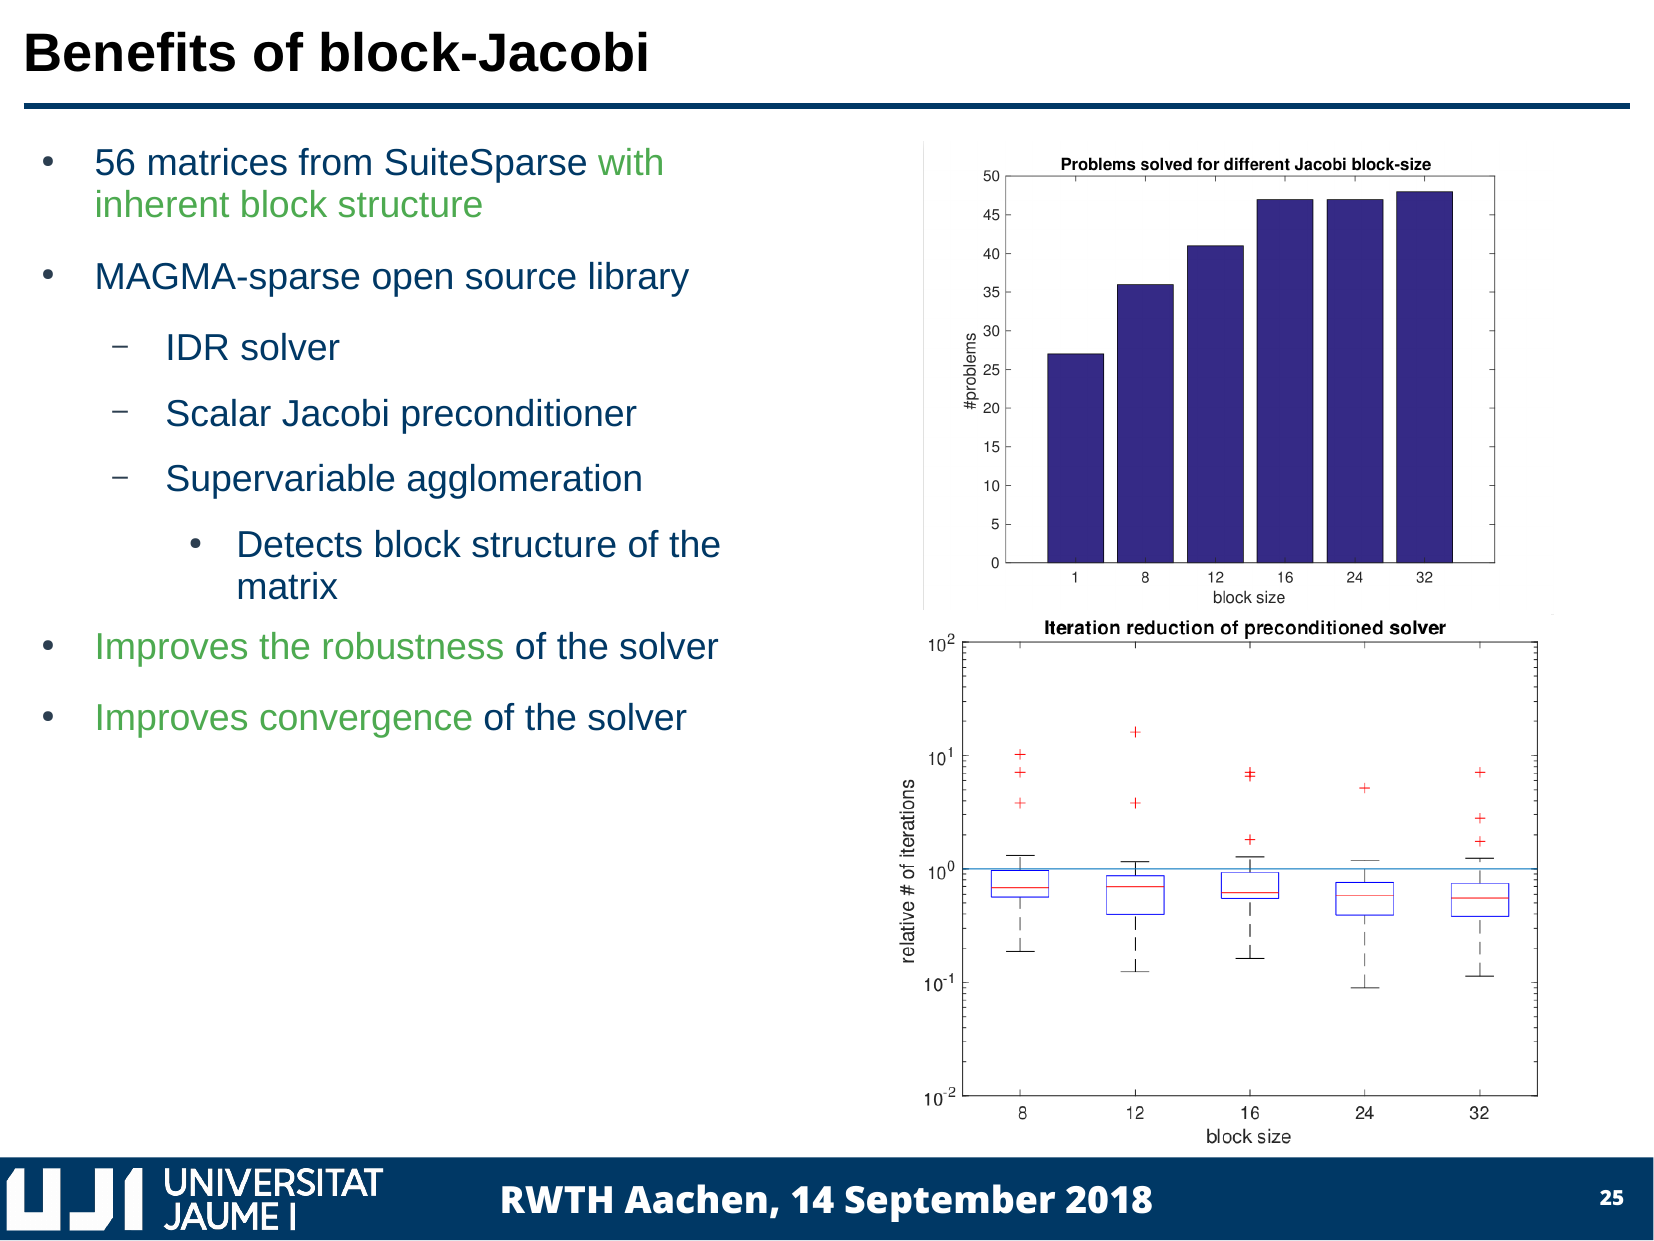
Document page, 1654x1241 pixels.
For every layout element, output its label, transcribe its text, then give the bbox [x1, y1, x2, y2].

picture [885, 141, 1554, 1152]
picture [0, 1158, 390, 1241]
title Benefits of block-Jacobi [23, 0, 1630, 107]
list 56 matrices from SuiteSparse with inherent block structure MAGMA-sparse open source library IDR solver Scalar Jacobi preconditioner Supervariable agglomeration Detects block structure of the matrix Improves the robustness of the solver Improves convergence of the solver [23, 141, 808, 1134]
